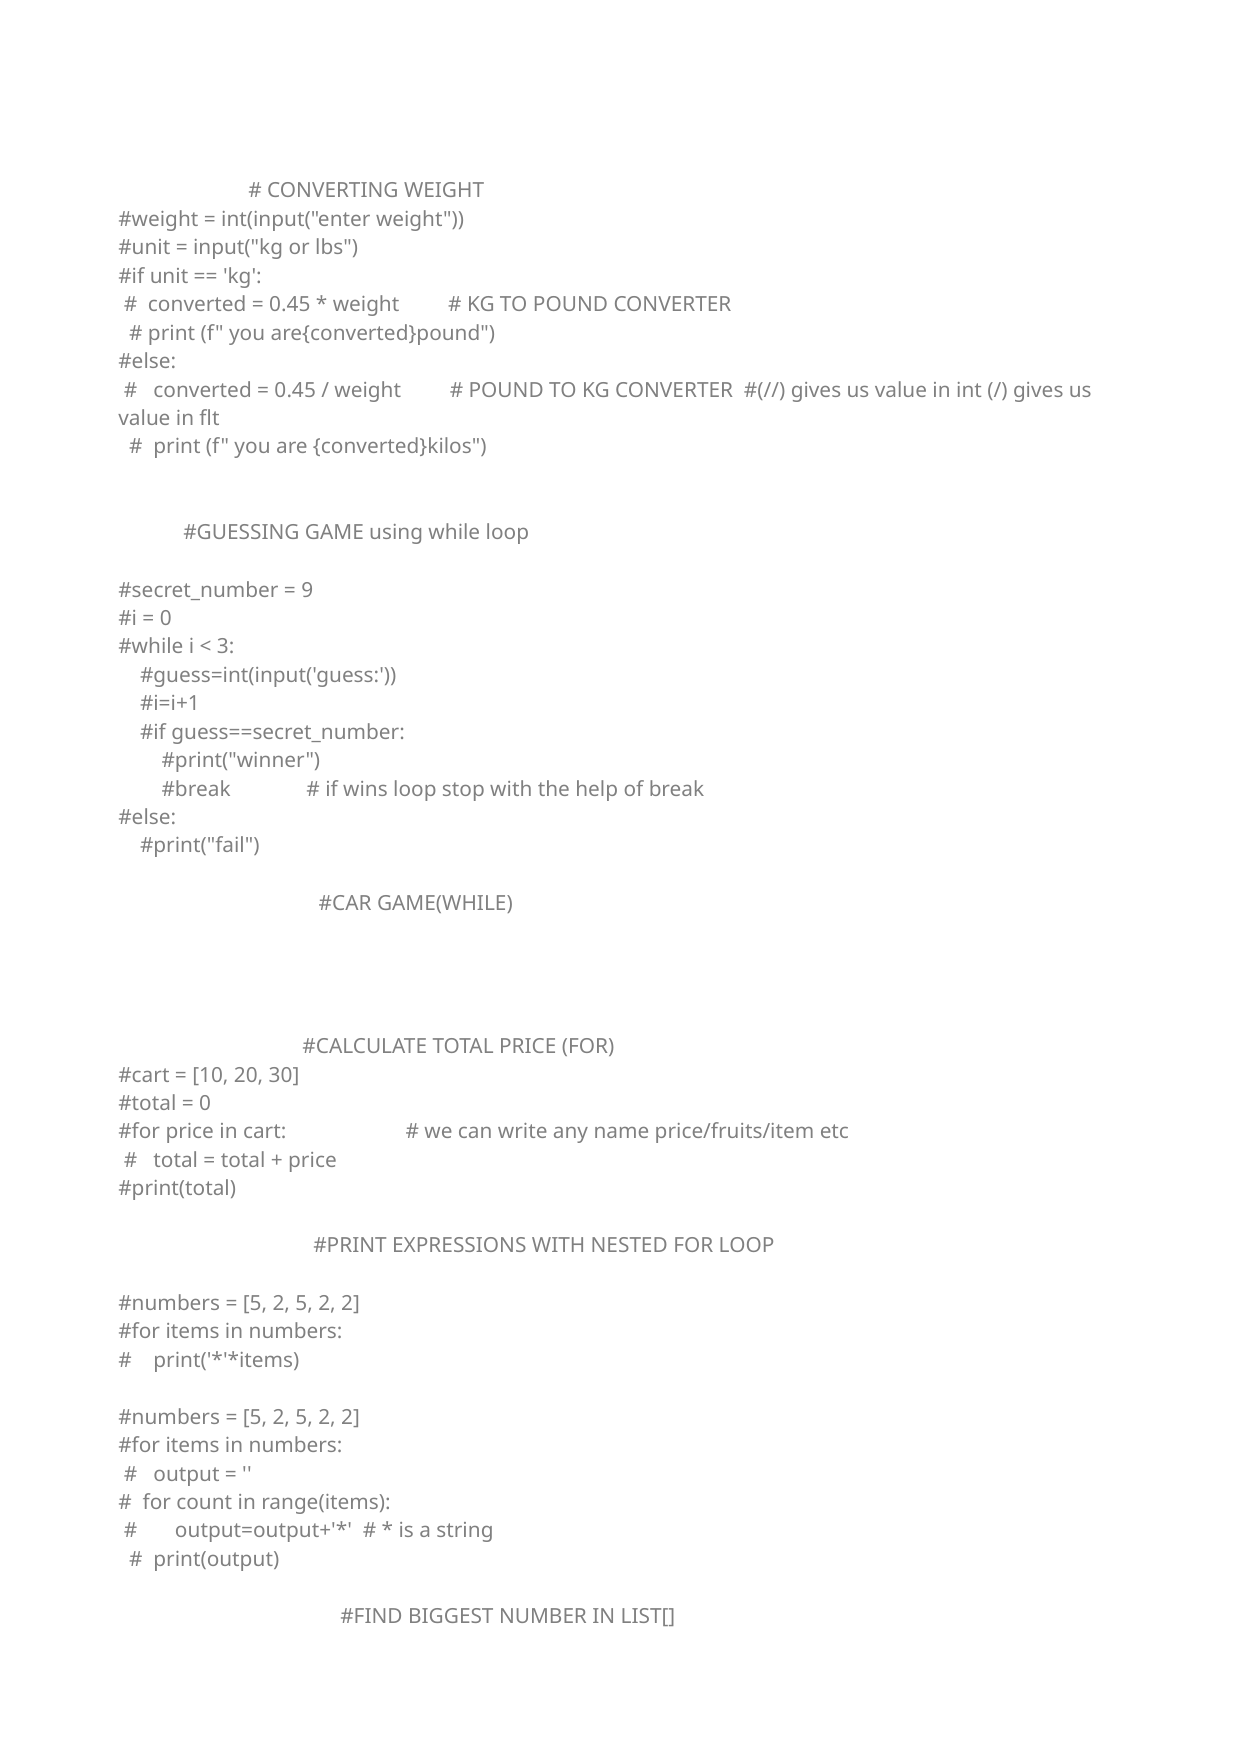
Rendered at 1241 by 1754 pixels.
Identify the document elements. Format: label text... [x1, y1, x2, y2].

text # CONVERTING WEIGHT #weight = int(input("enter weight")) #unit = input("kg or lbs") #if unit == 'kg': # converted = 0.45 * weight # KG TO POUND CONVERTER # print (f" you are{converted}pound") #else: # converted = 0.45 / weight # POUND TO KG CONVERTER #(//) gives us value in int (/) gives us value in flt # print (f" you are {converted}kilos") #GUESSING GAME using while loop #secret_number = 9 #i = 0 #while i < 3: #guess=int(input('guess:')) #i=i+1 #if guess==secret_number: #print("winner") #break # if wins loop stop with the help of break #else: #print("fail") #CAR GAME(WHILE) #CALCULATE TOTAL PRICE (FOR) #cart = [10, 20, 30] #total = 0 #for price in cart: # we can write any name price/fruits/item etc # total = total + price #print(total) #PRINT EXPRESSIONS WITH NESTED FOR LOOP #numbers = [5, 2, 5, 2, 2] #for items in numbers: # print('*'*items) #numbers = [5, 2, 5, 2, 2] #for items in numbers: # output = '' # for count in range(items): # output=output+'*' # * is a string # print(output) #FIND BIGGEST NUMBER IN LIST[] [118, 118, 1122, 1630]
